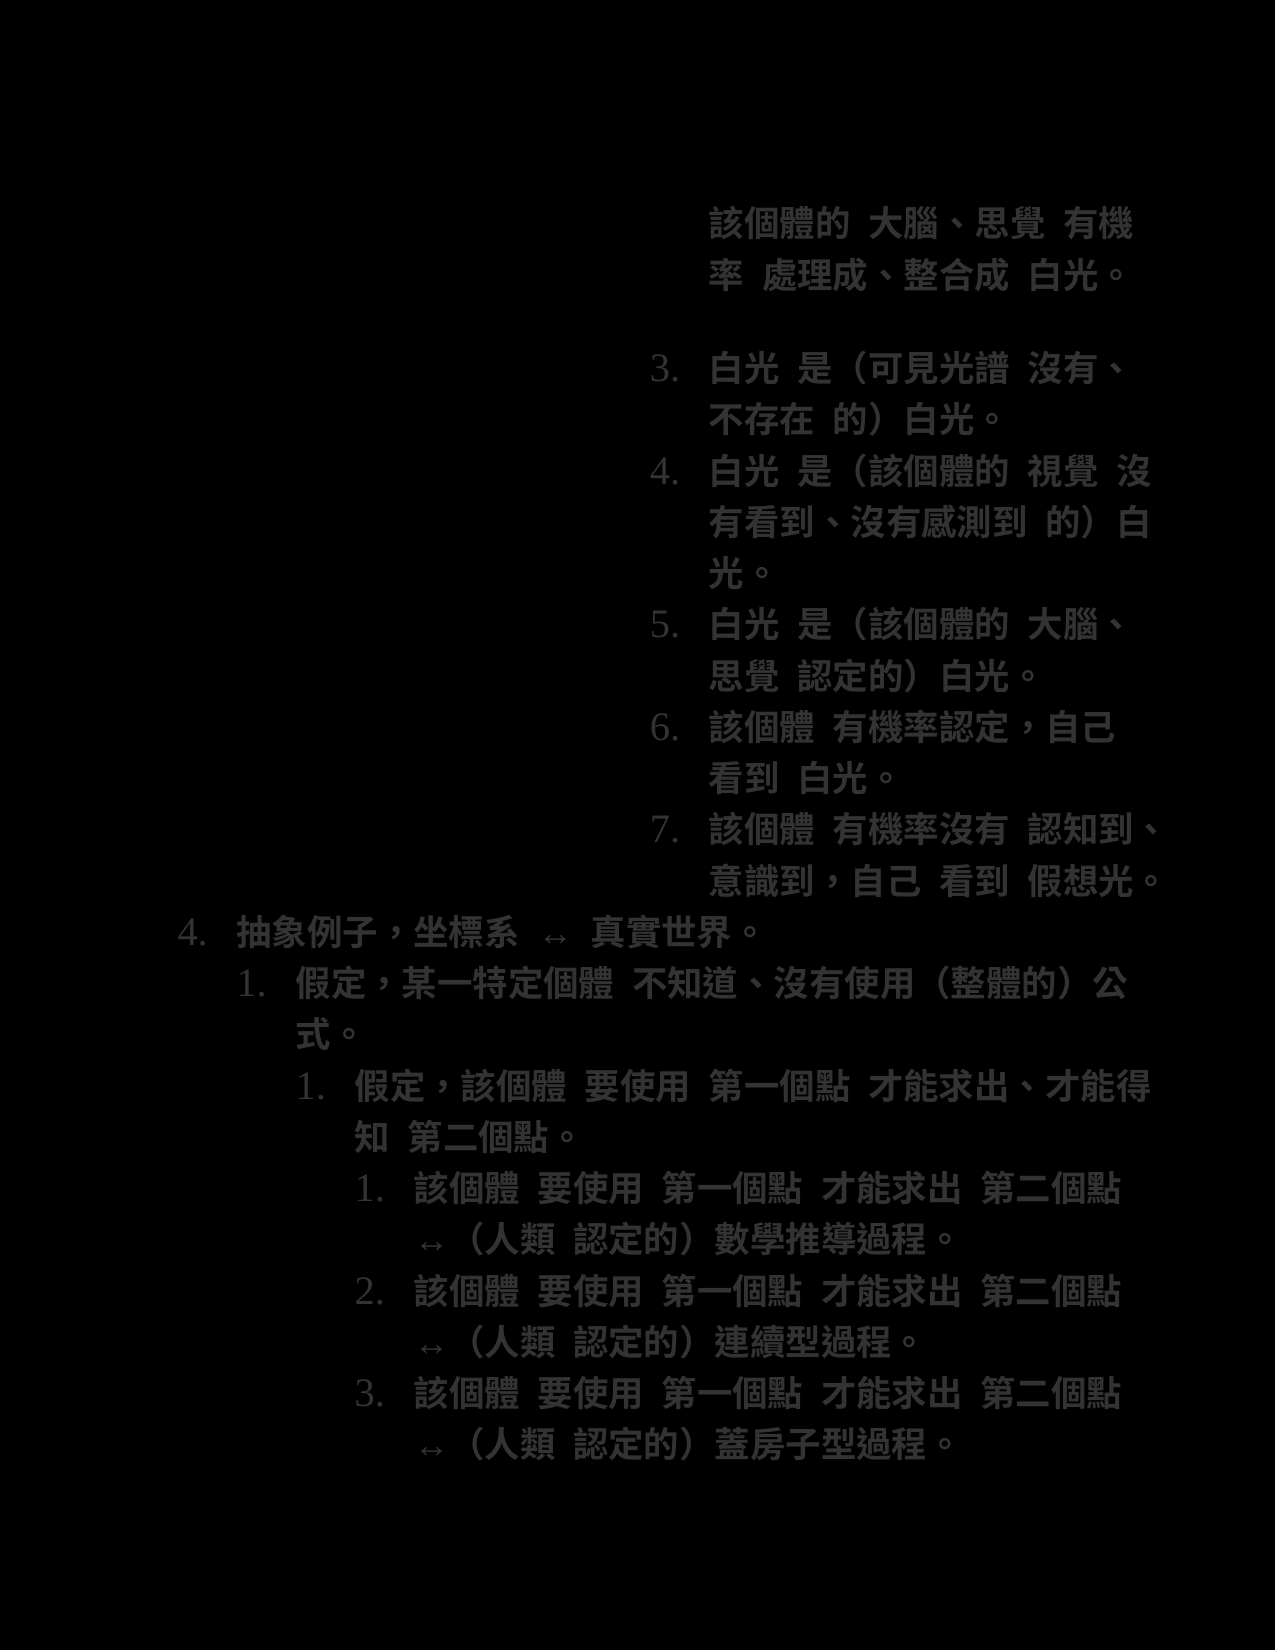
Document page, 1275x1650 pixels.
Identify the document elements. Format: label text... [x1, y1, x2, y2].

list 抽象例子，坐標系 ↔ 真實世界。 [177, 904, 1157, 956]
list 該個體 有機率認定，自己 看到 白光。 [649, 699, 1157, 802]
list 該個體 要使用 第一個點 才能求出 第二個點 ↔（人類 認定的）連續型過程。 [354, 1263, 1157, 1366]
list 該個體的 大腦、思覺 有機率 處理成、整合成 白光。、灰光、黑光 [649, 196, 1157, 341]
list 該個體 有機率沒有 認知到、意識到，自己 看到 假想光。 [649, 802, 1157, 904]
list 假定，某一特定個體 不知道、沒有使用（整體的）公式。 [236, 956, 1157, 1058]
list 該個體 要使用 第一個點 才能求出 第二個點 ↔（人類 認定的）蓋房子型過程。 [354, 1366, 1157, 1468]
list 假定，該個體 要使用 第一個點 才能求出、才能得知 第二個點。 [295, 1058, 1157, 1161]
list 白光 是（可見光譜 沒有、不存在 的）白光。 [649, 341, 1157, 443]
list 白光 是（該個體的 大腦、思覺 認定的）白光。 [649, 597, 1157, 699]
list 白光 是（該個體的 視覺 沒有看到、沒有感測到 的）白光。 [649, 443, 1157, 597]
list 該個體 要使用 第一個點 才能求出 第二個點 ↔（人類 認定的）數學推導過程。 [354, 1161, 1157, 1263]
